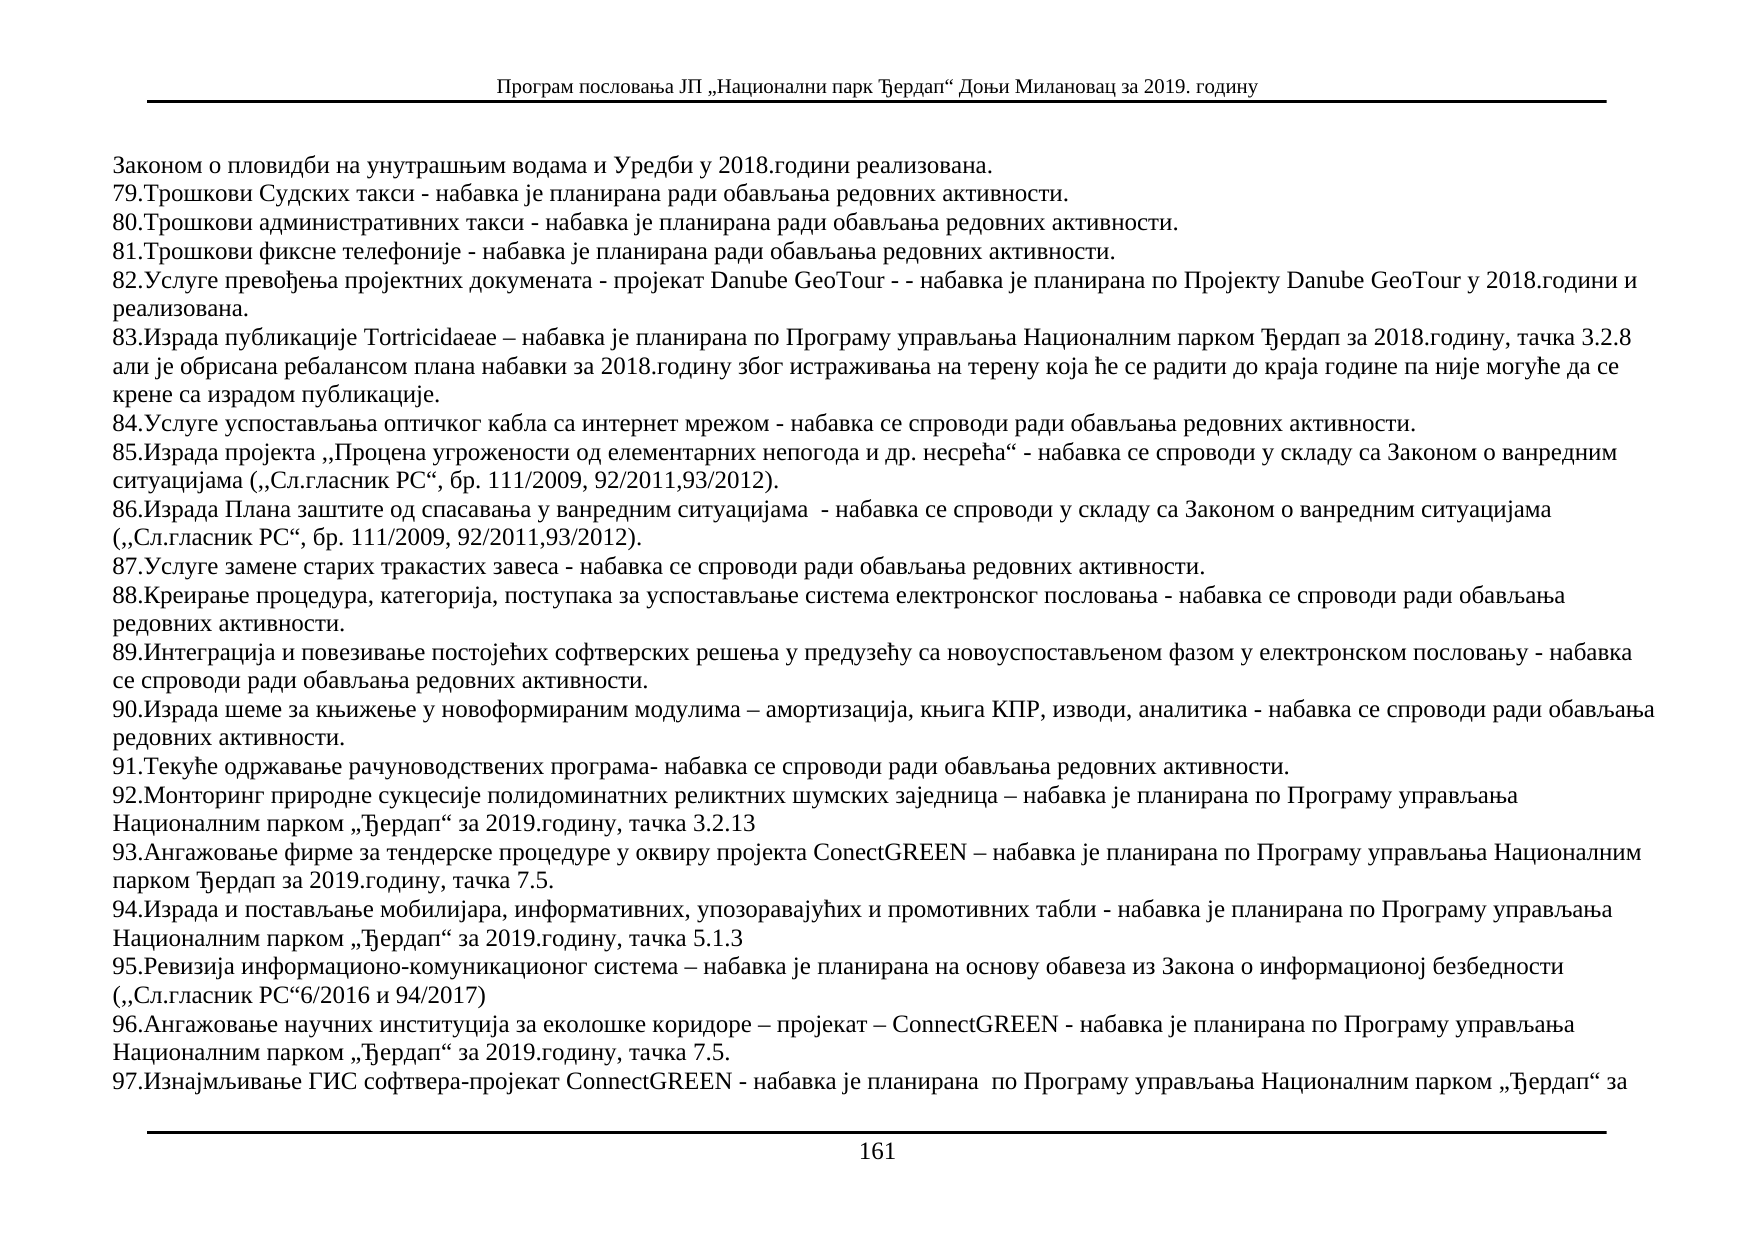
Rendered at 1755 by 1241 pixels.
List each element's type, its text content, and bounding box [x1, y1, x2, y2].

list Израда публикације Tortricidaeae – набавка је планирана по Програму управљања Националним парком Ђердап за 2018.годину, тачка 3.2.8 али је обрисана ребалансом плана набавки за 2018.годину због истраживања на терену која ће се радити до краја године па није могуће да се крене са израдом публикације. [112, 323, 1661, 408]
text Програм пословања ЈП „Национални парк Ђердап“ Доњи Милановац за 2019. годину [112, 74, 1643, 98]
list Услуге успостављања оптичког кабла са интернет мрежом - набавка се спроводи ради обављања редовних активности. [112, 408, 1661, 437]
list Израда и постављање мобилијара, информативних, упозоравајућих и промотивних табли - набавка је планирана по Програму управљања Националним парком „Ђердап“ за 2019.годину, тачка 5.1.3 [112, 896, 1659, 951]
list Израда шеме за књижење у новоформираним модулима – амортизација, књига КПР, изводи, аналитика - набавка се спроводи ради обављања редовних активности. [112, 696, 1661, 751]
list Трошкови фиксне телефоније - набавка је планирана ради обављања редовних активности. [112, 236, 1661, 265]
list Услуге замене старих тракастих завеса - набавка се спроводи ради обављања редовних активности. [112, 551, 1661, 580]
list Трошкови Судских такси - набавка је планирана ради обављања редовних активности. [112, 178, 1661, 207]
list Монторинг природне сукцесије полидоминатних реликтних шумских заједница – набавка је планирана по Програму управљања Националним парком „Ђердап“ за 2019.годину, тачка 3.2.13 [112, 781, 1661, 837]
list Изнајмљивање ГИС софтвера-пројекат ConnectGREEN - набавка је планирана по Програму управљања Националним парком „Ђердап“ за [112, 1066, 1661, 1095]
list Текуће одржавање рачуноводствених програма- набавка се спроводи ради обављања редовних активности. [112, 751, 1661, 780]
text Законом о пловидби на унутрашњим водама и Уредби у 2018.години реализована. [112, 150, 1661, 178]
text (,,Сл.гласник РС“, бр. 111/2009, 92/2011,93/2012). [112, 522, 1661, 551]
list Ангажовање научних институција за еколошке коридоре – пројекат – ConnectGREEN - набавка је планирана по Програму управљања Националним парком „Ђердап“ за 2019.годину, тачка 7.5. [112, 1010, 1659, 1066]
list Креирање процедура, категорија, поступака за успостављање система електронског пословања - набавка се спроводи ради обављања редовних активности. [112, 581, 1661, 637]
list Ангажовање фирме за тендерске процедуре у оквиру пројекта ConectGREEN – набавка је планирана по Програму управљања Националним парком Ђердап за 2019.годину, тачка 7.5. [112, 838, 1661, 894]
list Ревизија информационо-комуникационог система – набавка је планирана на основу обавеза из Закона о информационој безбедности [112, 951, 1661, 980]
text 161 [112, 1136, 1643, 1165]
list Израда Плана заштите од спасавања у ванредним ситуацијама - набавка се спроводи у складу са Законом о ванредним ситуацијама [112, 494, 1661, 522]
list Услуге превођења пројектних докумената - пројекат Danube GeoTour - - набавка је планирана по Пројекту Danube GeoTour у 2018.години и реализована. [112, 266, 1659, 322]
list Трошкови административних такси - набавка је планирана ради обављања редовних активности. [112, 207, 1661, 236]
text (,,Сл.гласник РС“6/2016 и 94/2017) [112, 980, 1661, 1009]
list Интеграција и повезивање постојећих софтверских решења у предузећу са новоуспостављеном фазом у електронском пословању - набавка се спроводи ради обављања редовних активности. [112, 638, 1661, 694]
list Израда пројекта ,,Процена угрожености од елементарних непогода и др. несрећа“ - набавка се спроводи у складу са Законом о ванредним ситуацијама (,,Сл.гласник РС“, бр. 111/2009, 92/2011,93/2012). [112, 438, 1661, 494]
